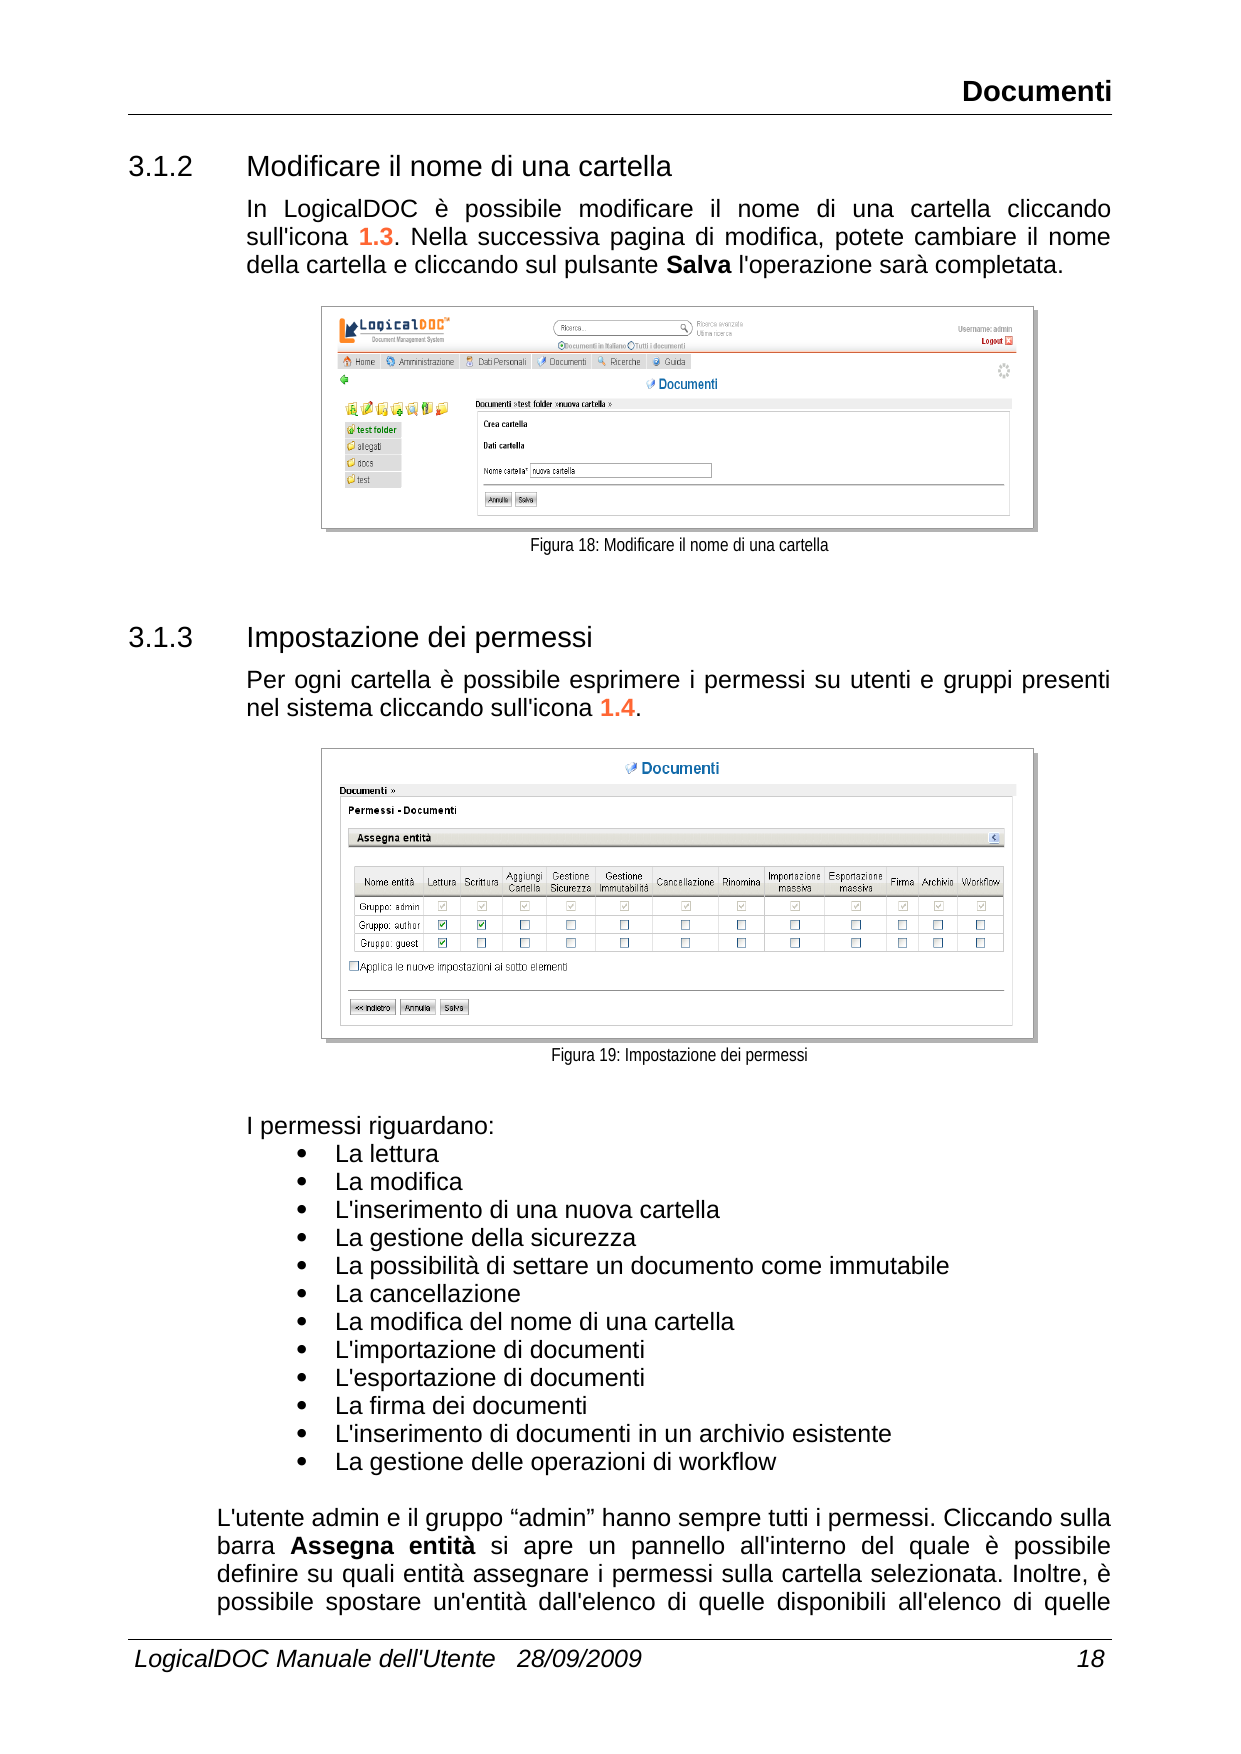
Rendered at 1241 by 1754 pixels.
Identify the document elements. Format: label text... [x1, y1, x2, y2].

list La cancellazione [297, 1280, 1112, 1308]
list La modifica [297, 1168, 1112, 1196]
list La gestione delle operazioni di workflow [297, 1448, 1112, 1476]
text In LogicalDOC è possibile modificare il nome di una cartella cliccando sull'icona 1.3. Nella successiva pagina di modifica, potete cambiare il nome della cartella e cliccando sul pulsante Salva l'operazione sarà completata. [246, 195, 1112, 279]
text Figura 18: Modificare il nome di una cartella [319, 306, 1039, 555]
text Per ogni cartella è possibile esprimere i permessi su utenti e gruppi presenti nel sistema cliccando sull'icona 1.4. [246, 666, 1112, 722]
picture [337, 314, 1017, 519]
list La gestione della sicurezza [297, 1224, 1112, 1252]
list La possibilità di settare un documento come immutabile [297, 1252, 1112, 1280]
list La lettura [297, 1140, 1112, 1168]
subtitle Modificare il nome di una cartella [128, 150, 1112, 183]
text I permessi riguardano: [246, 1112, 1112, 1140]
list L'importazione di documenti [297, 1336, 1112, 1364]
text Figura 19: Impostazione dei permessi [319, 748, 1039, 1066]
list L'esportazione di documenti [297, 1364, 1112, 1392]
list La modifica del nome di una cartella [297, 1308, 1112, 1336]
list L'inserimento di una nuova cartella [297, 1196, 1112, 1224]
list La firma dei documenti [297, 1392, 1112, 1420]
subtitle Impostazione dei permessi [128, 621, 1112, 653]
list L'utente admin e il gruppo “admin” hanno sempre tutti i permessi. Cliccando sulla barra Assegna entità si apre un pannello all'interno del quale è possibile definire su quali entità assegnare i permessi sulla cartella selezionata. Inoltre, è possibile spostare un'entità dall'elenco di quelle disponibili all'elenco di quelle [179, 1504, 1112, 1616]
list L'inserimento di documenti in un archivio esistente [297, 1420, 1112, 1448]
